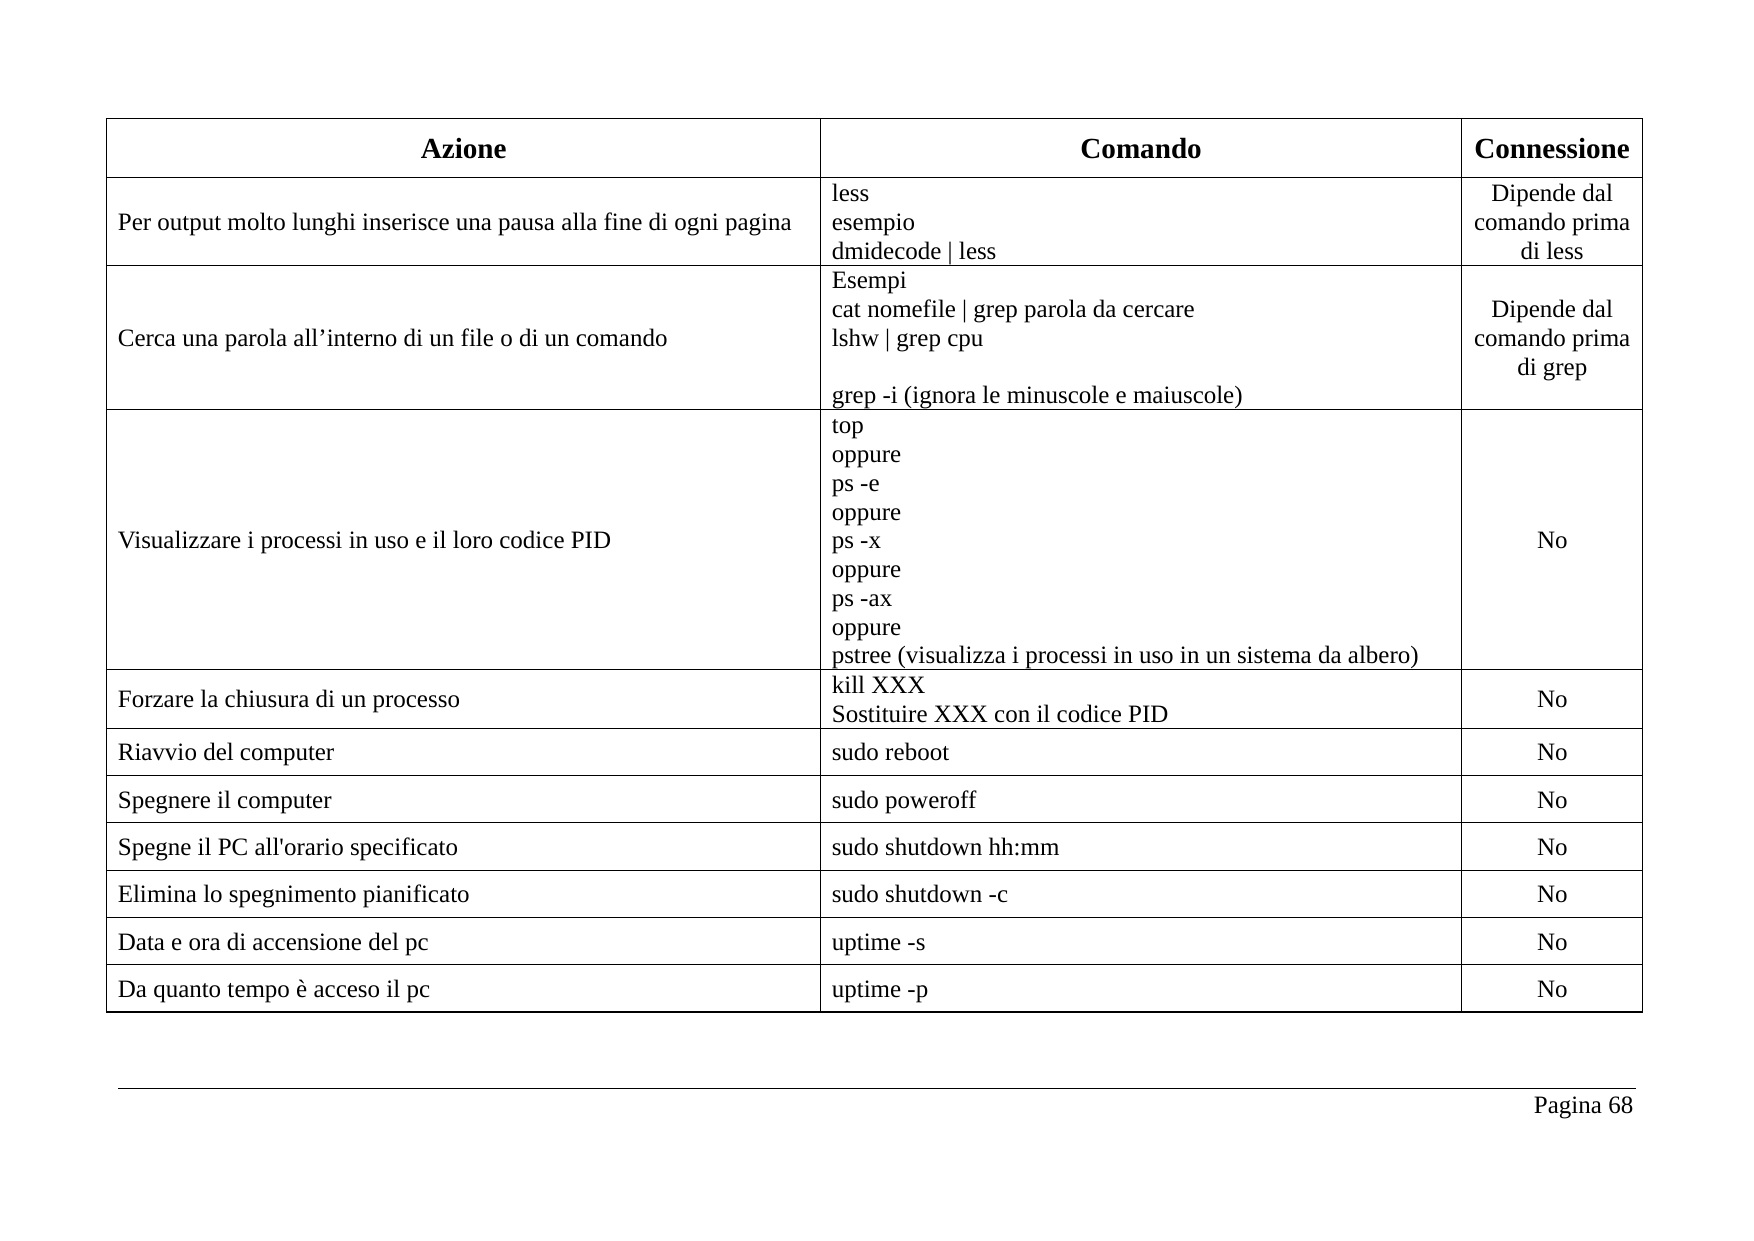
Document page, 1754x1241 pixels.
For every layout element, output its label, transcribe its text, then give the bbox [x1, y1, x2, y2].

table_cell Spegnere il computer [107, 776, 820, 822]
table_cell Cerca una parola all’interno di un file o di un comando [107, 266, 820, 409]
table_cell Da quanto tempo è acceso il pc [107, 965, 820, 1011]
table_cell less esempio dmidecode | less [821, 178, 1461, 264]
table_header Azione [107, 119, 820, 177]
table_cell Dipende dal comando prima di grep [1462, 266, 1642, 409]
table_cell No [1462, 871, 1642, 917]
table_cell No [1462, 410, 1642, 669]
table_cell Esempi cat nomefile | grep parola da cercare lshw | grep cpu grep -i (ignora le minuscole e maiuscole) [821, 266, 1461, 409]
table_cell Visualizzare i processi in uso e il loro codice PID [107, 410, 820, 669]
table_cell Data e ora di accensione del pc [107, 918, 820, 964]
table_cell sudo shutdown hh:mm [821, 823, 1461, 869]
table_cell No [1462, 965, 1642, 1011]
table_cell No [1462, 823, 1642, 869]
table_cell sudo shutdown -c [821, 871, 1461, 917]
table_header Comando [821, 119, 1461, 177]
table_cell Riavvio del computer [107, 729, 820, 775]
table_cell Per output molto lunghi inserisce una pausa alla fine di ogni pagina [107, 178, 820, 264]
table_header Connessione [1462, 119, 1642, 177]
table_cell No [1462, 670, 1642, 728]
table_cell Elimina lo spegnimento pianificato [107, 871, 820, 917]
table_cell sudo poweroff [821, 776, 1461, 822]
table_cell No [1462, 729, 1642, 775]
table_cell Forzare la chiusura di un processo [107, 670, 820, 728]
table_cell uptime -p [821, 965, 1461, 1011]
table_cell sudo reboot [821, 729, 1461, 775]
table_cell Spegne il PC all'orario specificato [107, 823, 820, 869]
table_cell uptime -s [821, 918, 1461, 964]
table_cell top oppure ps -e oppure ps -x oppure ps -ax oppure pstree (visualizza i processi in uso in un sistema da albero) [821, 410, 1461, 669]
table_cell Dipende dal comando prima di less [1462, 178, 1642, 264]
table_cell kill XXX Sostituire XXX con il codice PID [821, 670, 1461, 728]
table_cell No [1462, 776, 1642, 822]
table_cell No [1462, 918, 1642, 964]
